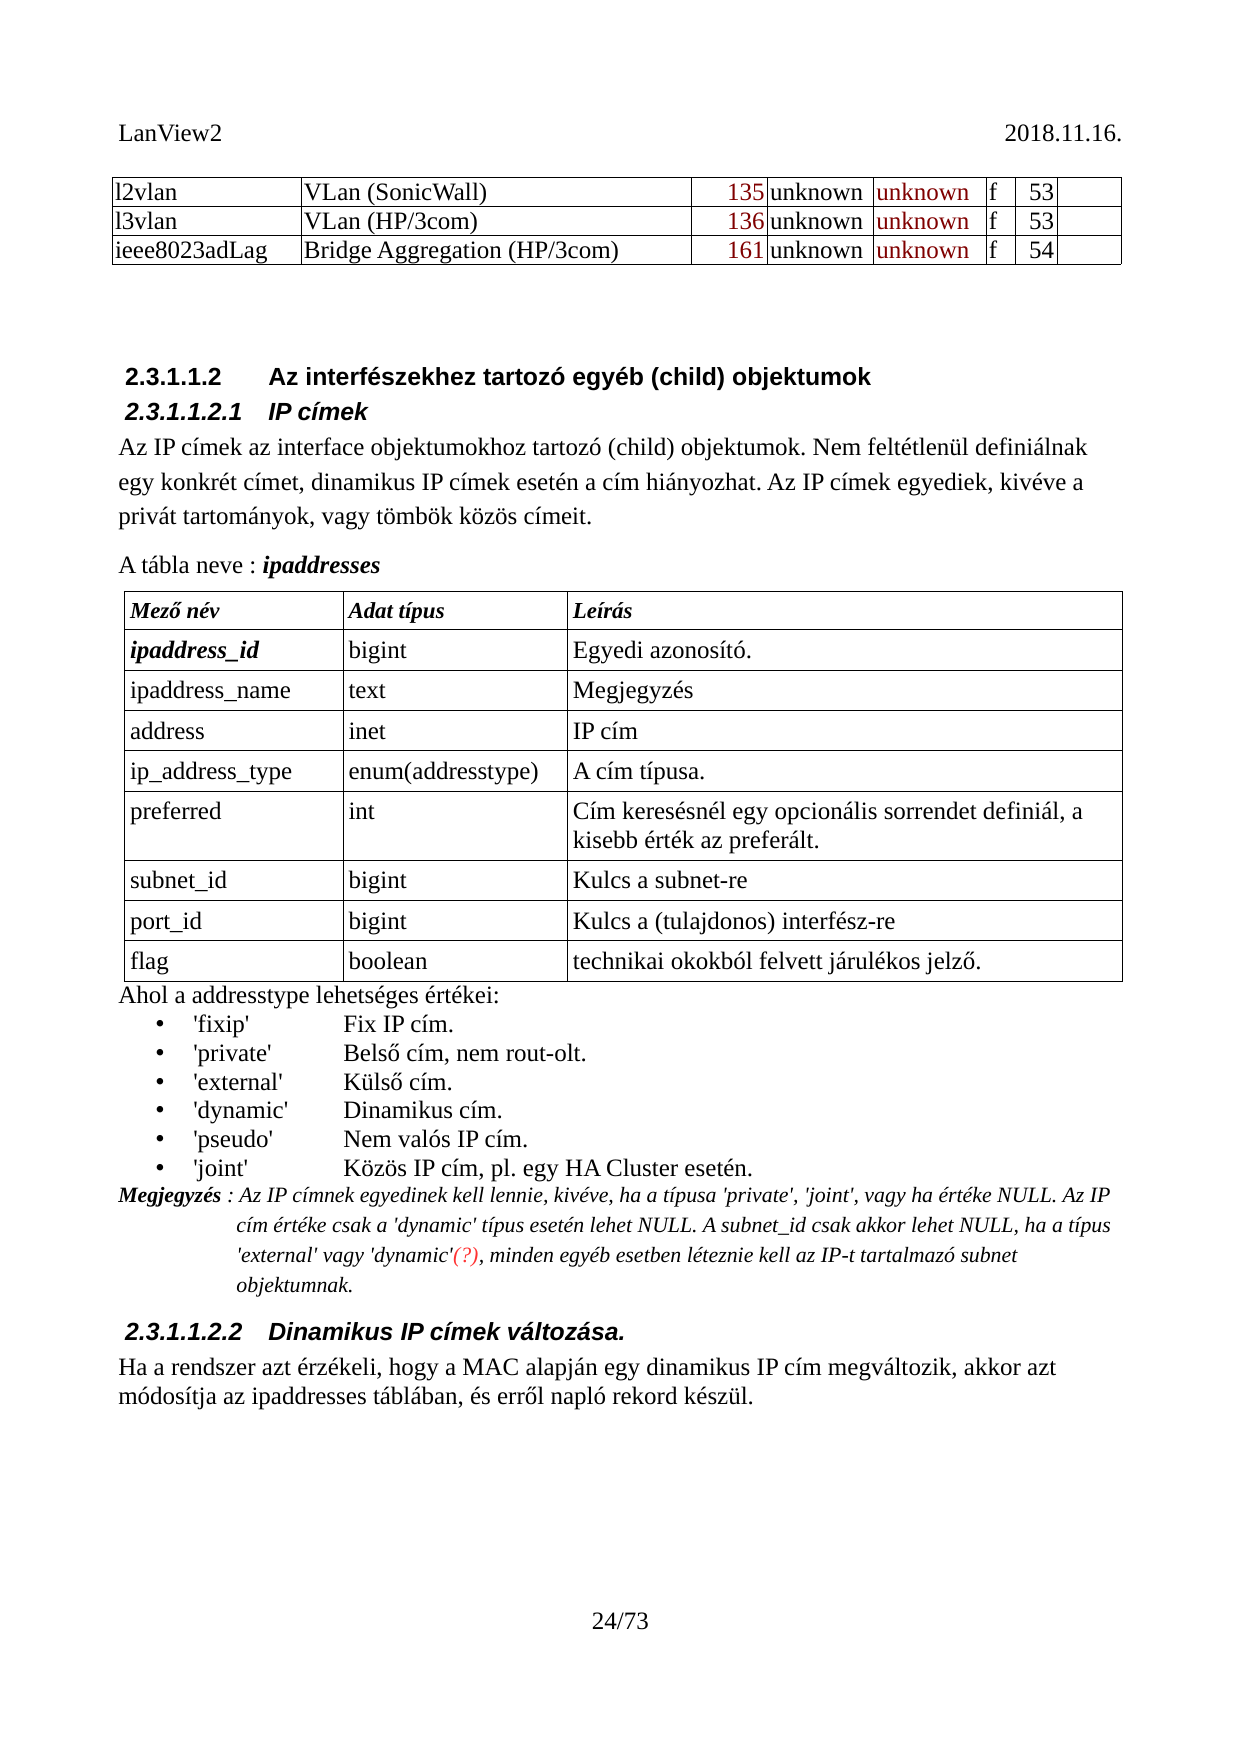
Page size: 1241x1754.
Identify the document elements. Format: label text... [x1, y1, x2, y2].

table_cell f [987, 207, 1015, 235]
table_cell port_id [125, 901, 343, 940]
table_cell Egyedi azonosító. [568, 630, 1122, 669]
table_cell 136 [692, 207, 767, 235]
table_cell address [125, 711, 343, 750]
table_cell 135 [692, 178, 767, 206]
table_cell l3vlan [113, 207, 301, 235]
table_cell 54 [1016, 236, 1057, 264]
list 'joint' Közös IP cím, pl. egy HA Cluster esetén. [156, 1153, 1122, 1182]
table_cell technikai okokból felvett járulékos jelző. [568, 941, 1122, 981]
table_cell unknown [768, 207, 873, 235]
table_cell [1058, 178, 1121, 206]
text Ahol a addresstype lehetséges értékei: [118, 981, 1122, 1009]
table_cell inet [344, 711, 567, 750]
text Az IP címek az interface objektumokhoz tartozó (child) objektumok. Nem feltétlenül definiálnak egy konkrét címet, dinamikus IP címek esetén a cím hiányozhat. Az IP címek egyediek, kivéve a privát tartományok, vagy tömbök közös címeit. [118, 432, 1122, 530]
list 'fixip' Fix IP cím. [156, 1009, 1122, 1038]
table_cell 53 [1016, 178, 1057, 206]
table_cell VLan (HP/3com) [302, 207, 691, 235]
table_cell boolean [344, 941, 567, 981]
table_cell [1058, 207, 1121, 235]
table_cell f [987, 178, 1015, 206]
table_header Mező név [125, 592, 343, 629]
table_cell bigint [344, 901, 567, 940]
text A tábla neve : ipaddresses [118, 550, 1122, 579]
text Megjegyzés : Az IP címnek egyedinek kell lennie, kivéve, ha a típusa 'private', 'joint', vagy ha értéke NULL. Az IP cím értéke csak a 'dynamic' típus esetén lehet NULL. A subnet_id csak akkor lehet NULL, ha a típus 'external' vagy 'dynamic'(?), minden egyéb esetben léteznie kell az IP-t tartalmazó subnet objektumnak. [118, 1182, 1122, 1298]
table_cell A cím típusa. [568, 751, 1122, 791]
table_cell bigint [344, 861, 567, 900]
subtitle Dinamikus IP címek változása. [118, 1317, 1122, 1346]
table_cell Kulcs a subnet-re [568, 861, 1122, 900]
table_cell ip_address_type [125, 751, 343, 791]
text Ha a rendszer azt érzékeli, hogy a MAC alapján egy dinamikus IP cím megváltozik, akkor azt módosítja az ipaddresses táblában, és erről napló rekord készül. [118, 1352, 1122, 1409]
subtitle IP címek [118, 397, 1122, 426]
list 'pseudo' Nem valós IP cím. [156, 1124, 1122, 1153]
table_cell text [344, 671, 567, 710]
table_cell preferred [125, 792, 343, 859]
table_cell ipaddress_id [125, 630, 343, 669]
table_cell ipaddress_name [125, 671, 343, 710]
table_cell Kulcs a (tulajdonos) interfész-re [568, 901, 1122, 940]
table_cell unknown [874, 236, 986, 264]
list 'dynamic' Dinamikus cím. [156, 1096, 1122, 1124]
table_cell subnet_id [125, 861, 343, 900]
table_cell 161 [692, 236, 767, 264]
table_cell Cím keresésnél egy opcionális sorrendet definiál, a kisebb érték az preferált. [568, 792, 1122, 859]
table_cell ieee8023adLag [113, 236, 301, 264]
table_cell f [987, 236, 1015, 264]
table_cell unknown [874, 207, 986, 235]
list 'external' Külső cím. [156, 1067, 1122, 1096]
table_header Adat típus [344, 592, 567, 629]
table_cell bigint [344, 630, 567, 669]
table_cell [1058, 236, 1121, 264]
table_cell unknown [874, 178, 986, 206]
subtitle Az interfészekhez tartozó egyéb (child) objektumok [118, 362, 1122, 391]
table_cell l2vlan [113, 178, 301, 206]
table_cell Megjegyzés [568, 671, 1122, 710]
table_cell unknown [768, 178, 873, 206]
table_cell VLan (SonicWall) [302, 178, 691, 206]
list 'private' Belső cím, nem rout-olt. [156, 1038, 1122, 1067]
table_cell unknown [768, 236, 873, 264]
table_cell Bridge Aggregation (HP/3com) [302, 236, 691, 264]
table_cell int [344, 792, 567, 859]
table_cell 53 [1016, 207, 1057, 235]
table_header Leírás [568, 592, 1122, 629]
table_cell enum(addresstype) [344, 751, 567, 791]
table_cell IP cím [568, 711, 1122, 750]
table_cell flag [125, 941, 343, 981]
